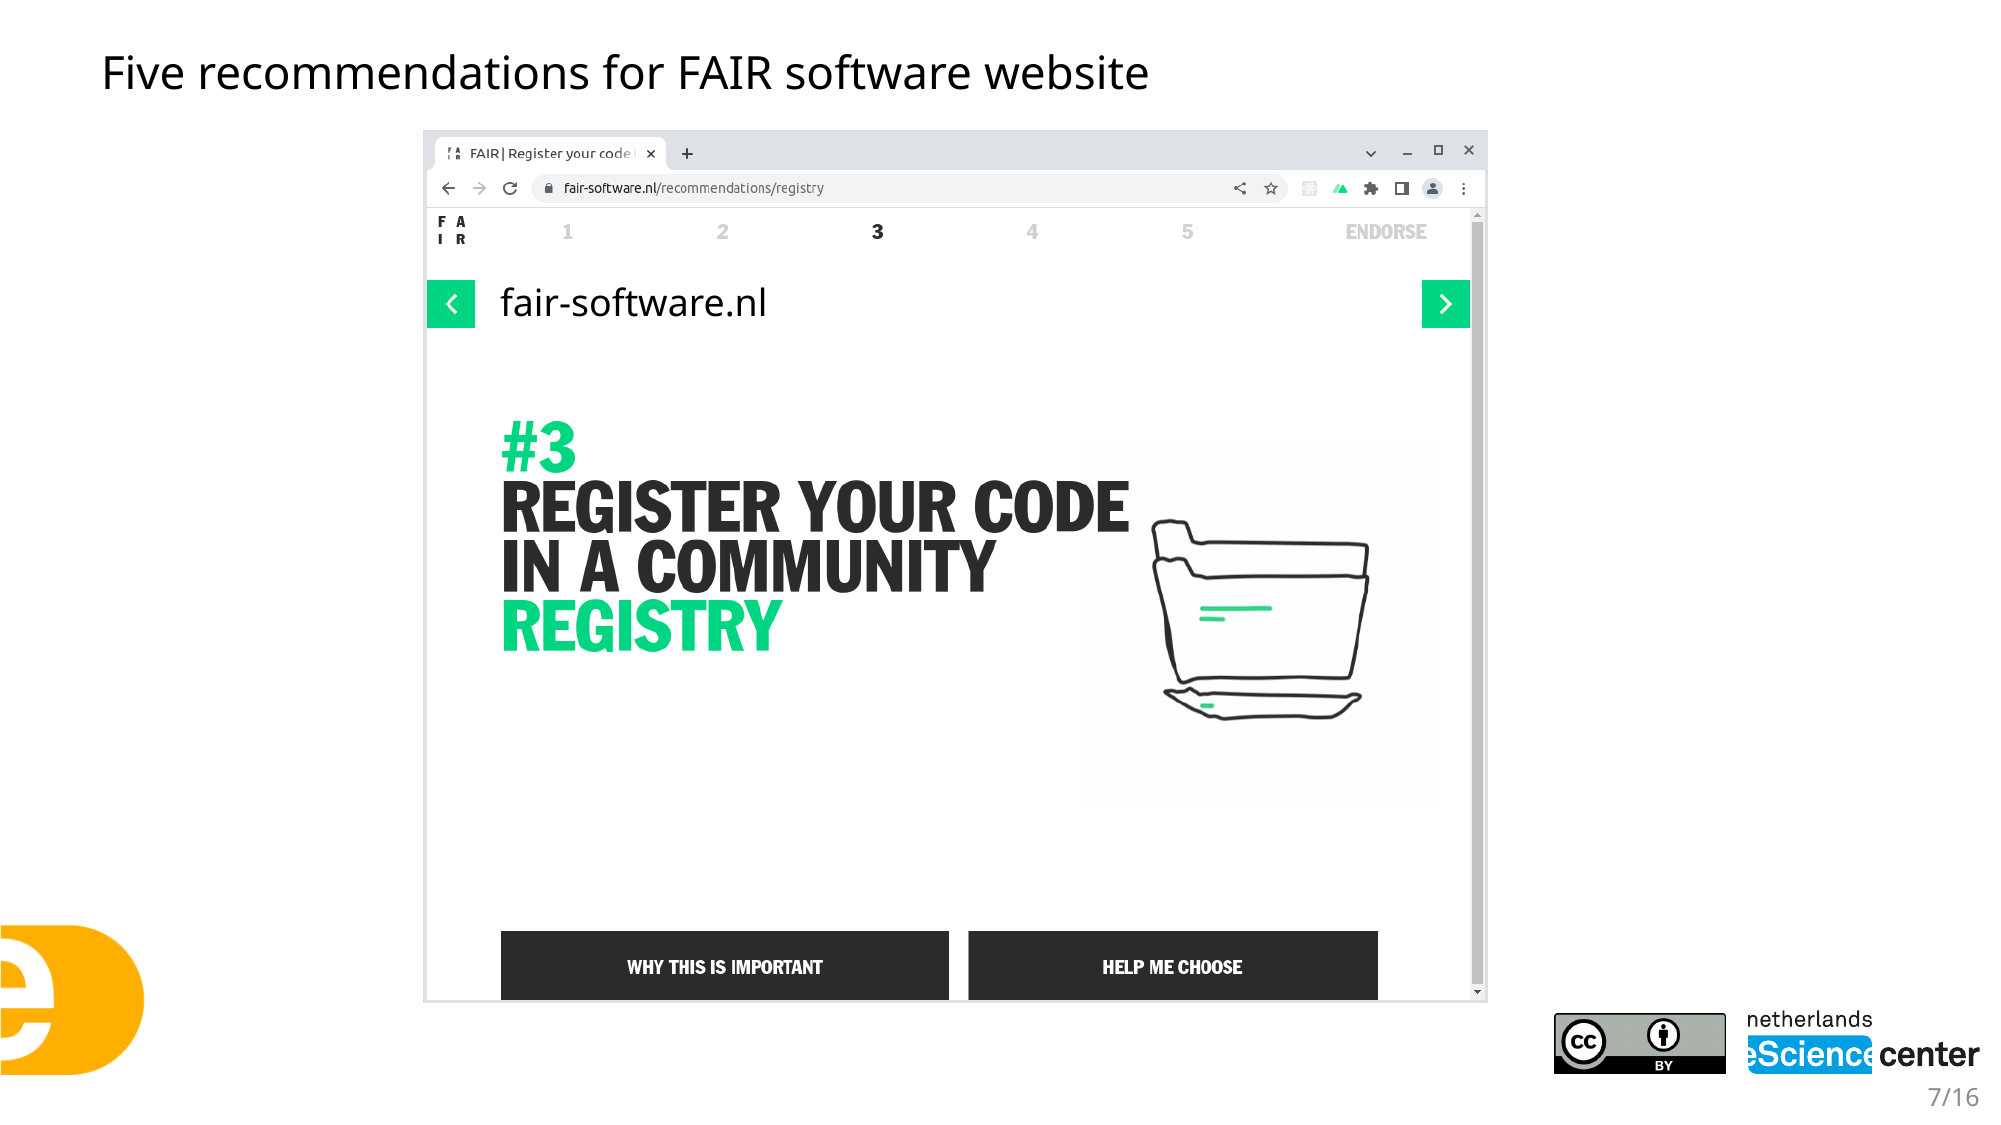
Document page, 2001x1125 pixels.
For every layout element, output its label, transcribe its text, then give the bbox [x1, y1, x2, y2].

text_box fair-software.nl [485, 268, 1218, 333]
text_box Five recommendations for FAIR software website [86, 33, 1234, 174]
picture [0, 0, 2001, 1125]
